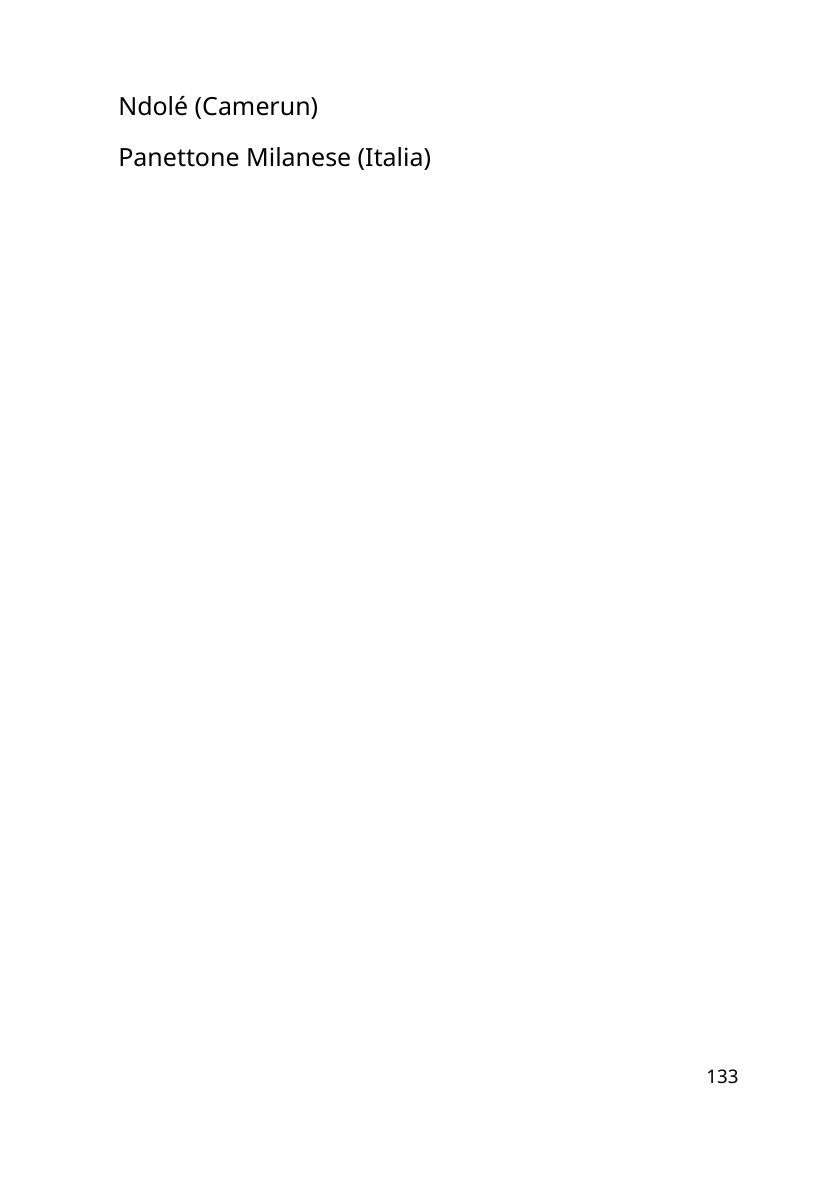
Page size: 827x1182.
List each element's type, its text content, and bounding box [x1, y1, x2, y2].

text Ndolé (Camerun) [118, 88, 738, 123]
text Panettone Milanese (Italia) [118, 139, 738, 174]
